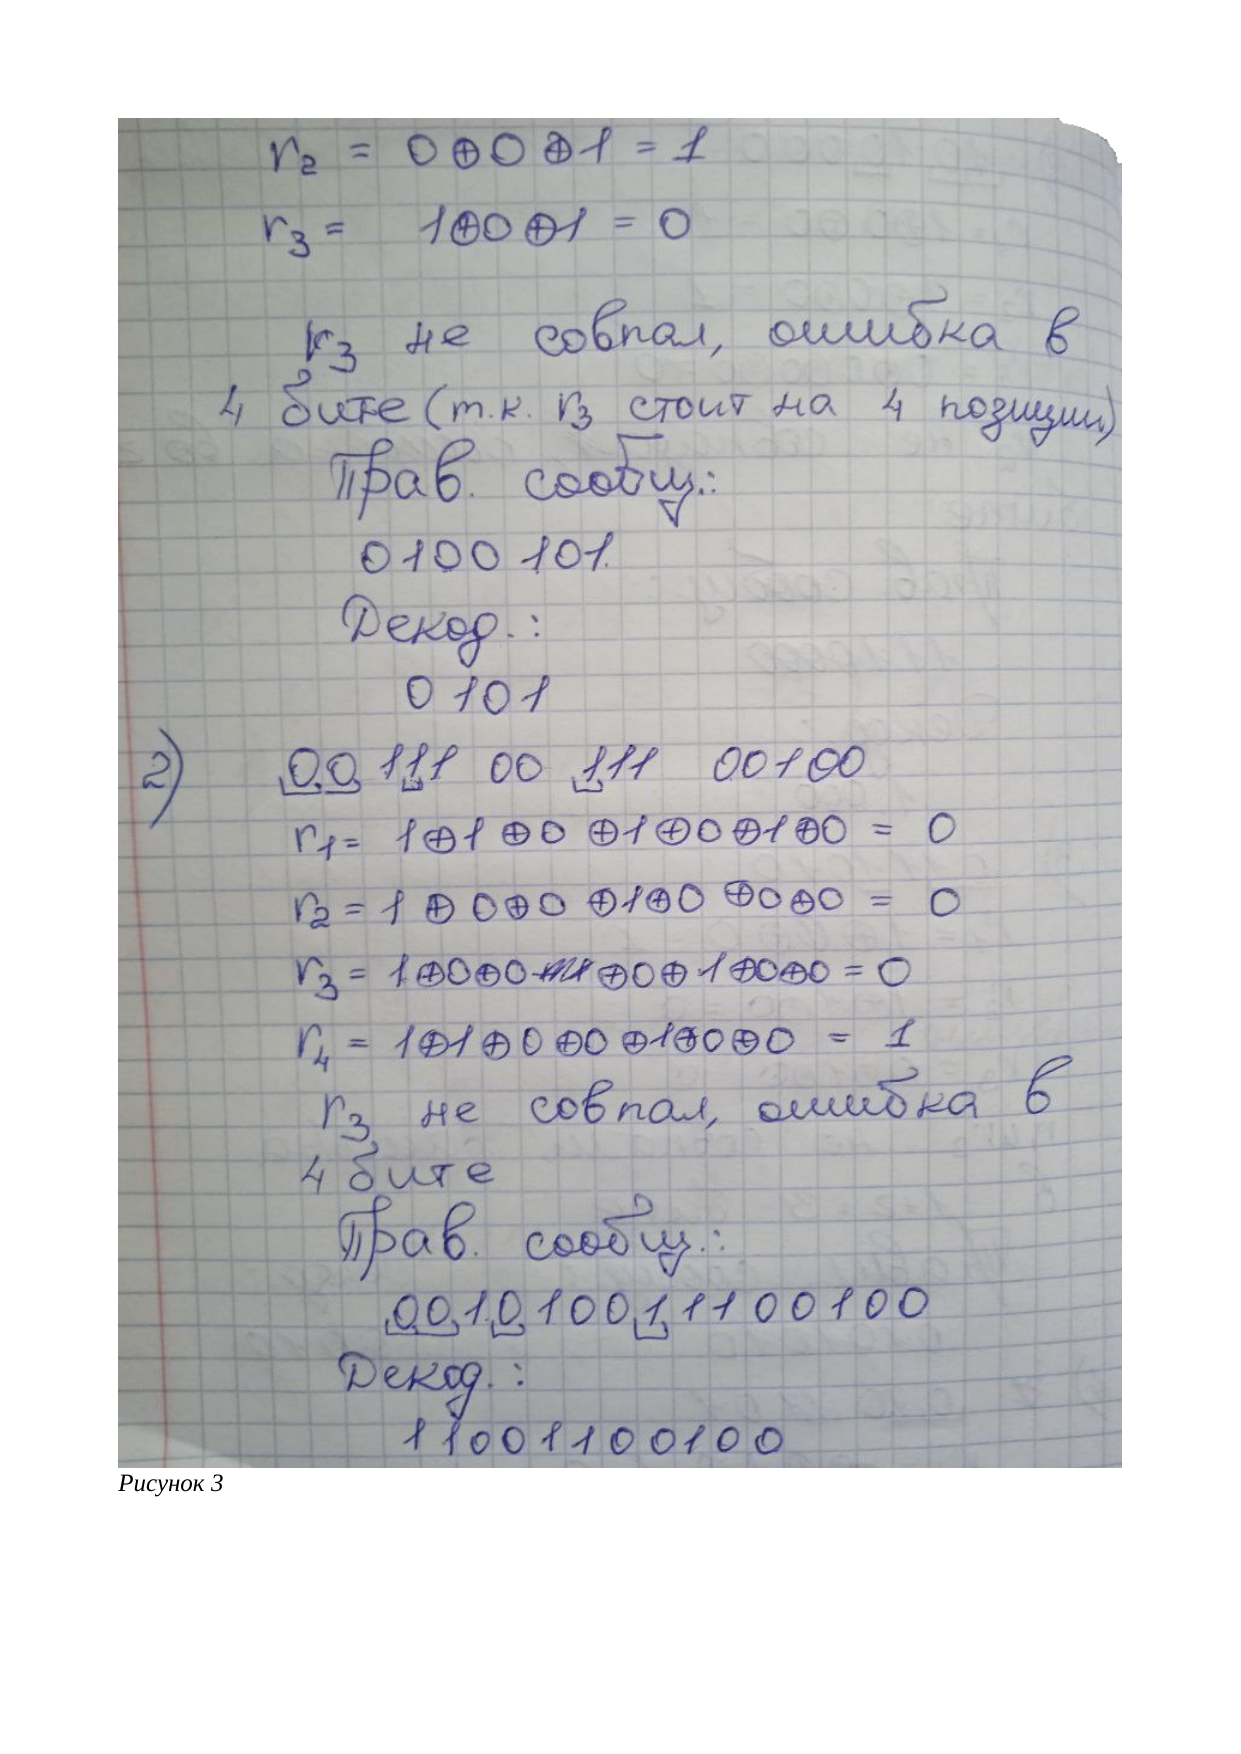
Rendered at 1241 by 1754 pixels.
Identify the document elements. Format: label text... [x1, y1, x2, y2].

text Рисунок 3 [118, 1468, 1122, 1496]
